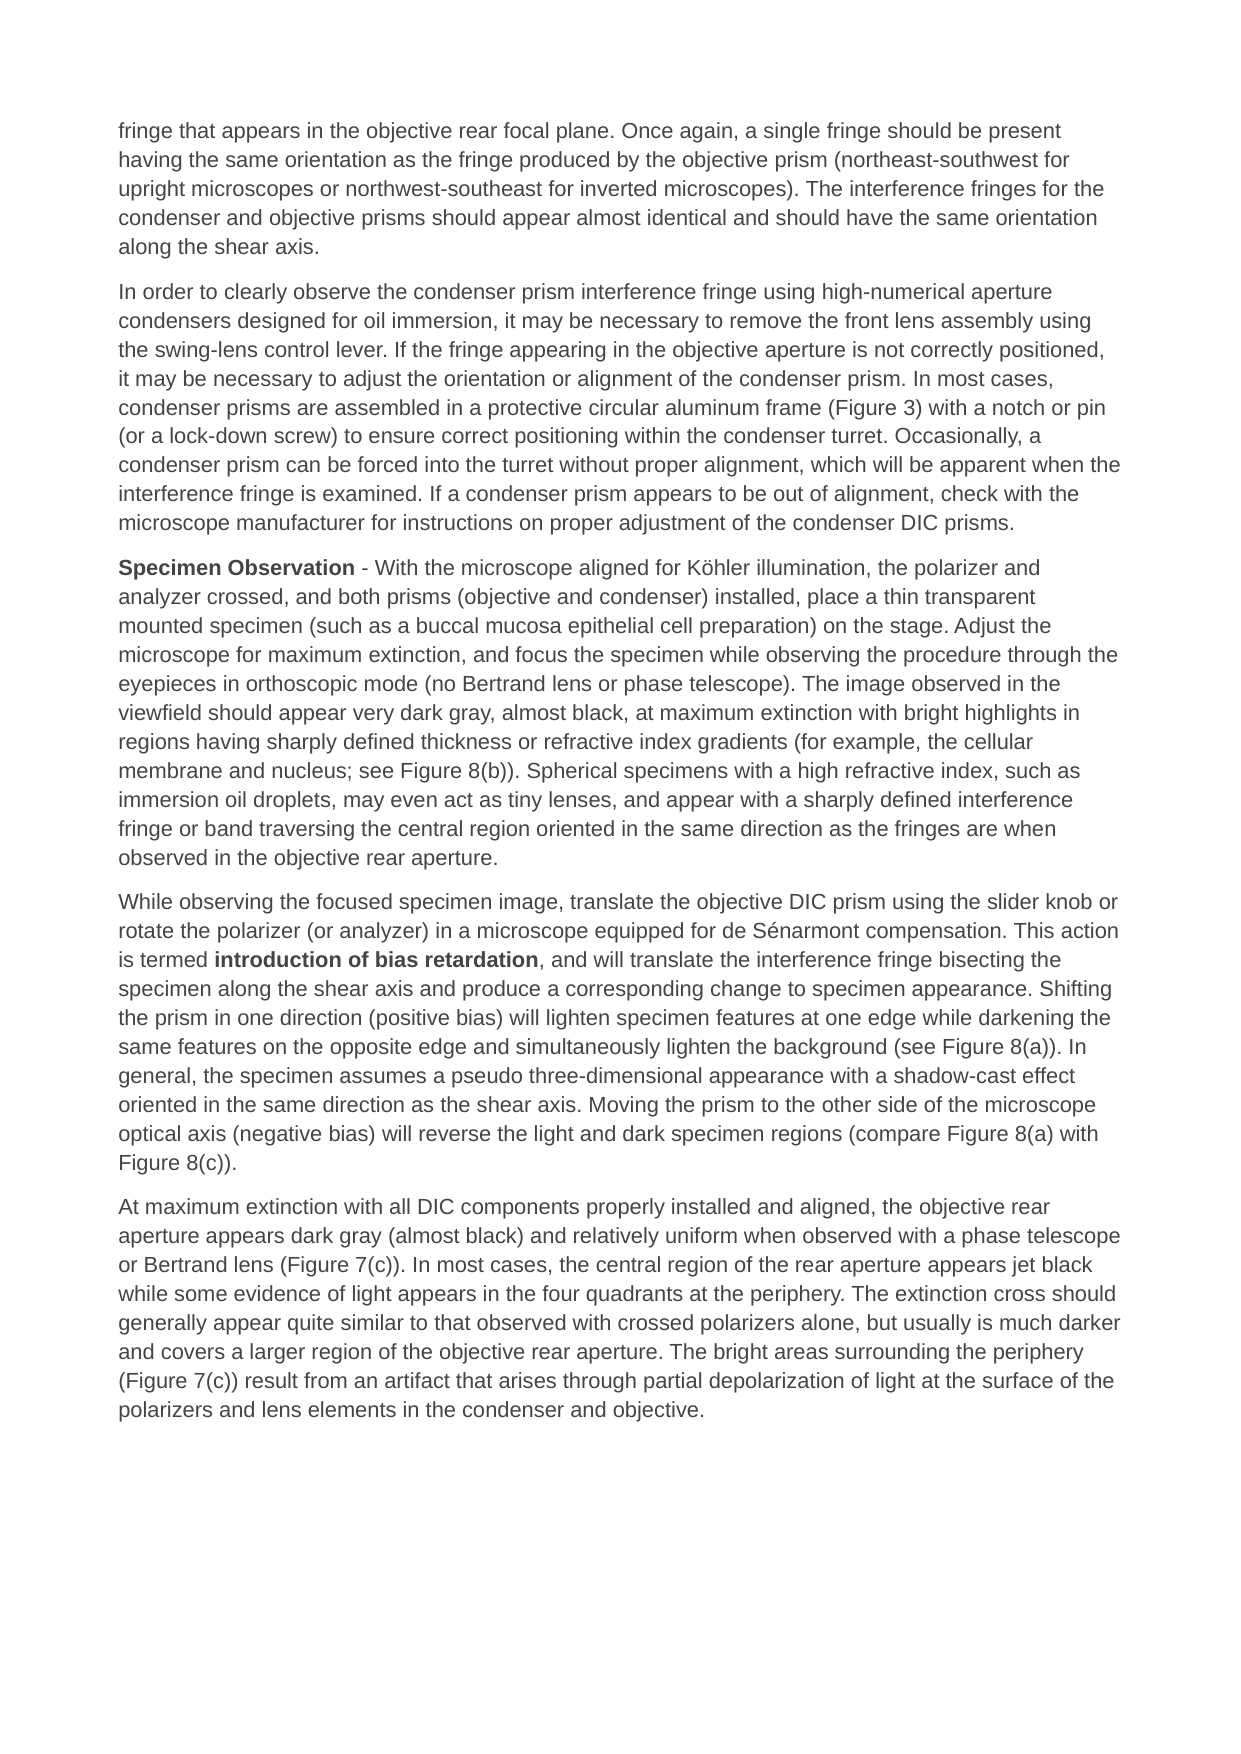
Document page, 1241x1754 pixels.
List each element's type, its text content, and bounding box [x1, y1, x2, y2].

text Specimen Observation - With the microscope aligned for Köhler illumination, the polarizer and analyzer crossed, and both prisms (objective and condenser) installed, place a thin transparent mounted specimen (such as a buccal mucosa epithelial cell preparation) on the stage. Adjust the microscope for maximum extinction, and focus the specimen while observing the procedure through the eyepieces in orthoscopic mode (no Bertrand lens or phase telescope). The image observed in the viewfield should appear very dark gray, almost black, at maximum extinction with bright highlights in regions having sharply defined thickness or refractive index gradients (for example, the cellular membrane and nucleus; see Figure 8(b)). Spherical specimens with a high refractive index, such as immersion oil droplets, may even act as tiny lenses, and appear with a sharply defined interference fringe or band traversing the central region oriented in the same direction as the fringes are when observed in the objective rear aperture. [118, 555, 1122, 869]
text At maximum extinction with all DIC components properly installed and aligned, the objective rear aperture appears dark gray (almost black) and relatively uniform when observed with a phase telescope or Bertrand lens (Figure 7(c)). In most cases, the central region of the rear aperture appears jet black while some evidence of light appears in the four quadrants at the periphery. The extinction cross should generally appear quite similar to that observed with crossed polarizers alone, but usually is much darker and covers a larger region of the objective rear aperture. The bright areas surrounding the periphery (Figure 7(c)) result from an artifact that arises through partial depolarization of light at the surface of the polarizers and lens elements in the condenser and objective. [118, 1194, 1122, 1422]
text In order to clearly observe the condenser prism interference fringe using high-numerical aperture condensers designed for oil immersion, it may be necessary to remove the front lens assembly using the swing-lens control lever. If the fringe appearing in the objective aperture is not correctly positioned, it may be necessary to adjust the orientation or alignment of the condenser prism. In most cases, condenser prisms are assembled in a protective circular aluminum frame (Figure 3) with a notch or pin (or a lock-down screw) to ensure correct positioning within the condenser turret. Occasionally, a condenser prism can be forced into the turret without proper alignment, which will be apparent when the interference fringe is examined. If a condenser prism appears to be out of alignment, check with the microscope manufacturer for instructions on proper adjustment of the condenser DIC prisms. [118, 278, 1122, 535]
text While observing the focused specimen image, translate the objective DIC prism using the slider knob or rotate the polarizer (or analyzer) in a microscope equipped for de Sénarmont compensation. This action is termed introduction of bias retardation, and will translate the interference fringe bisecting the specimen along the shear axis and produce a corresponding change to specimen appearance. Shifting the prism in one direction (positive bias) will lighten specimen features at one edge while darkening the same features on the opposite edge and simultaneously lighten the background (see Figure 8(a)). In general, the specimen assumes a pseudo three-dimensional appearance with a shadow-cast effect oriented in the same direction as the shear axis. Moving the prism to the other side of the microscope optical axis (negative bias) will reverse the light and dark specimen regions (compare Figure 8(a) with Figure 8(c)). [118, 889, 1122, 1175]
text fringe that appears in the objective rear focal plane. Once again, a single fringe should be present having the same orientation as the fringe produced by the objective prism (northeast-southwest for upright microscopes or northwest-southeast for inverted microscopes). The interference fringes for the condenser and objective prisms should appear almost identical and should have the same orientation along the shear axis. [118, 118, 1122, 259]
